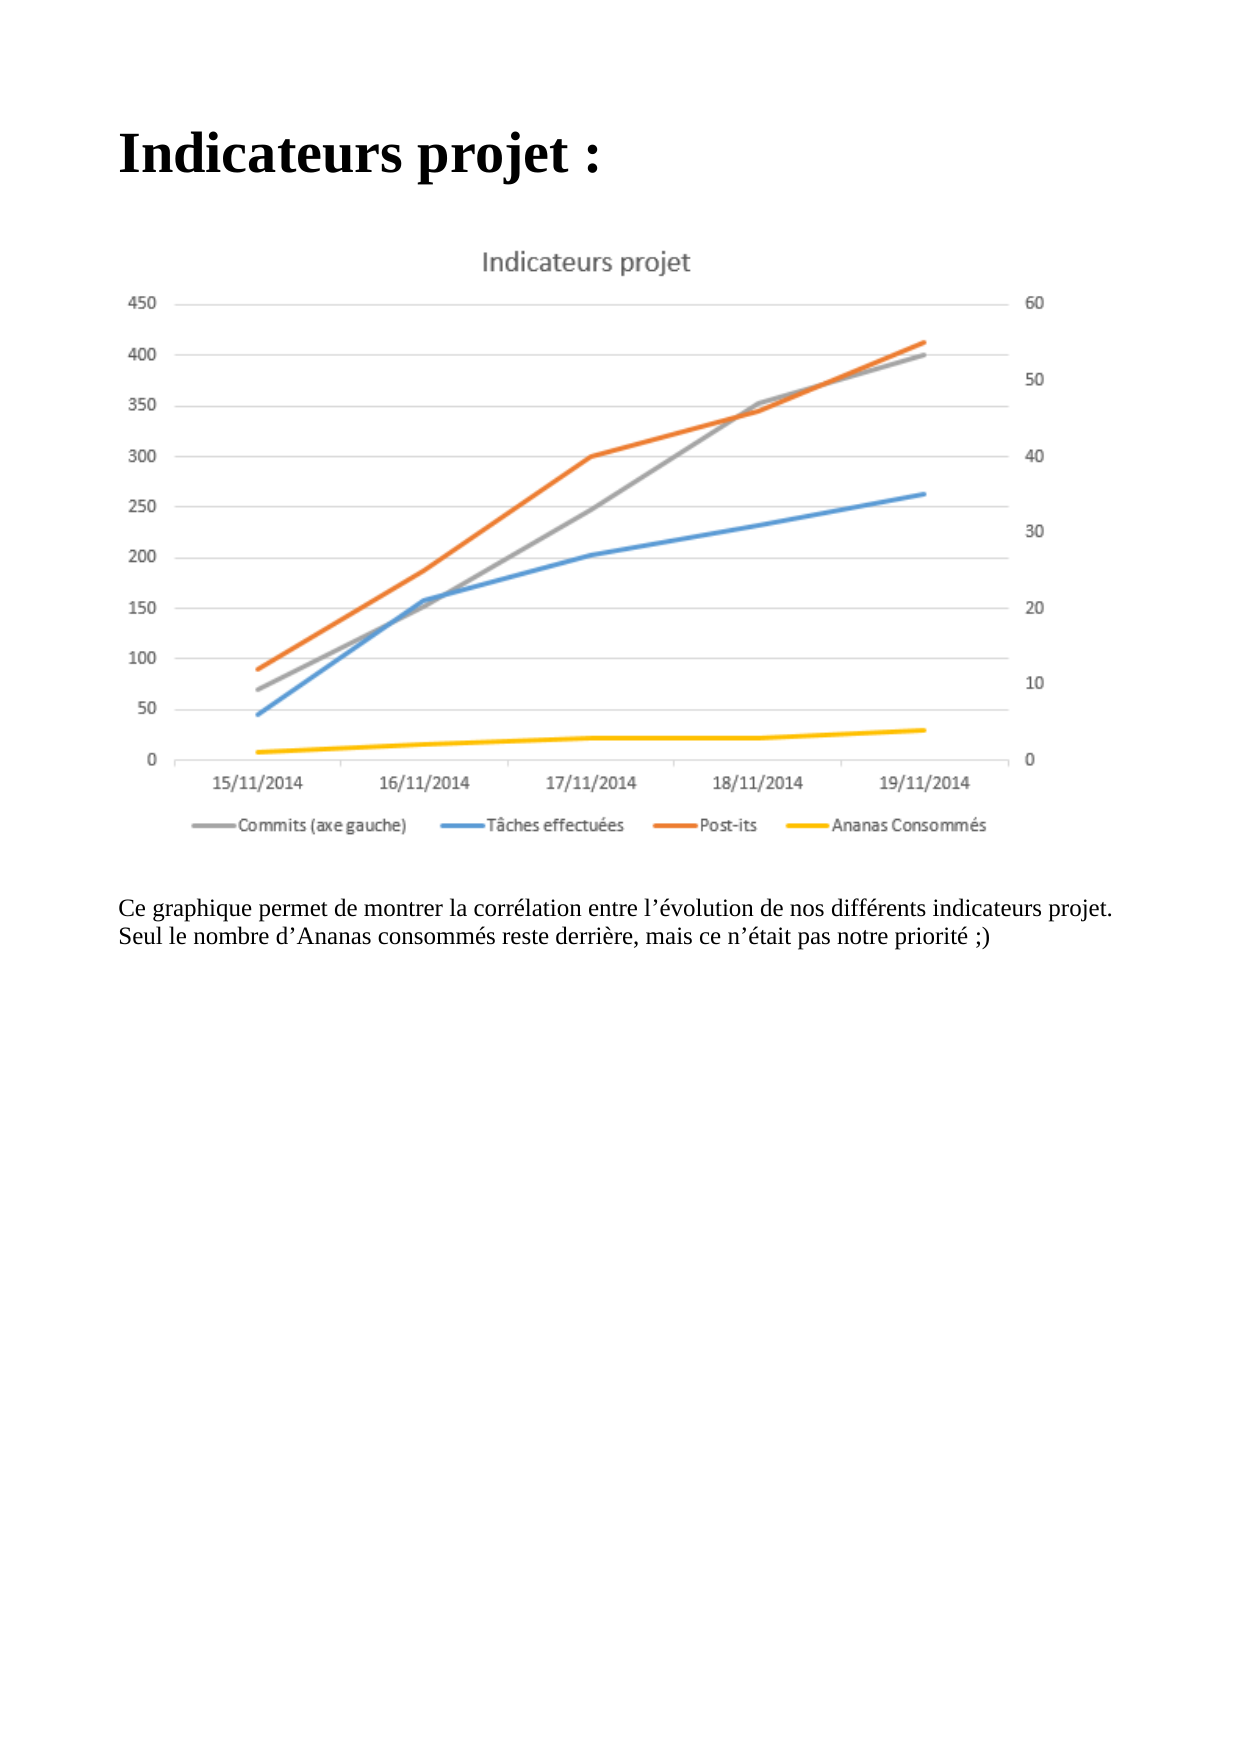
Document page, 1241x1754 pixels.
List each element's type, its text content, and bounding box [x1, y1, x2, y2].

subtitle Indicateurs projet : [118, 118, 1122, 185]
text Seul le nombre d’Ananas consommés reste derrière, mais ce n’était pas notre priorité ;) [118, 921, 1122, 950]
text Ce graphique permet de montrer la corrélation entre l’évolution de nos différents indicateurs projet. [118, 893, 1122, 921]
